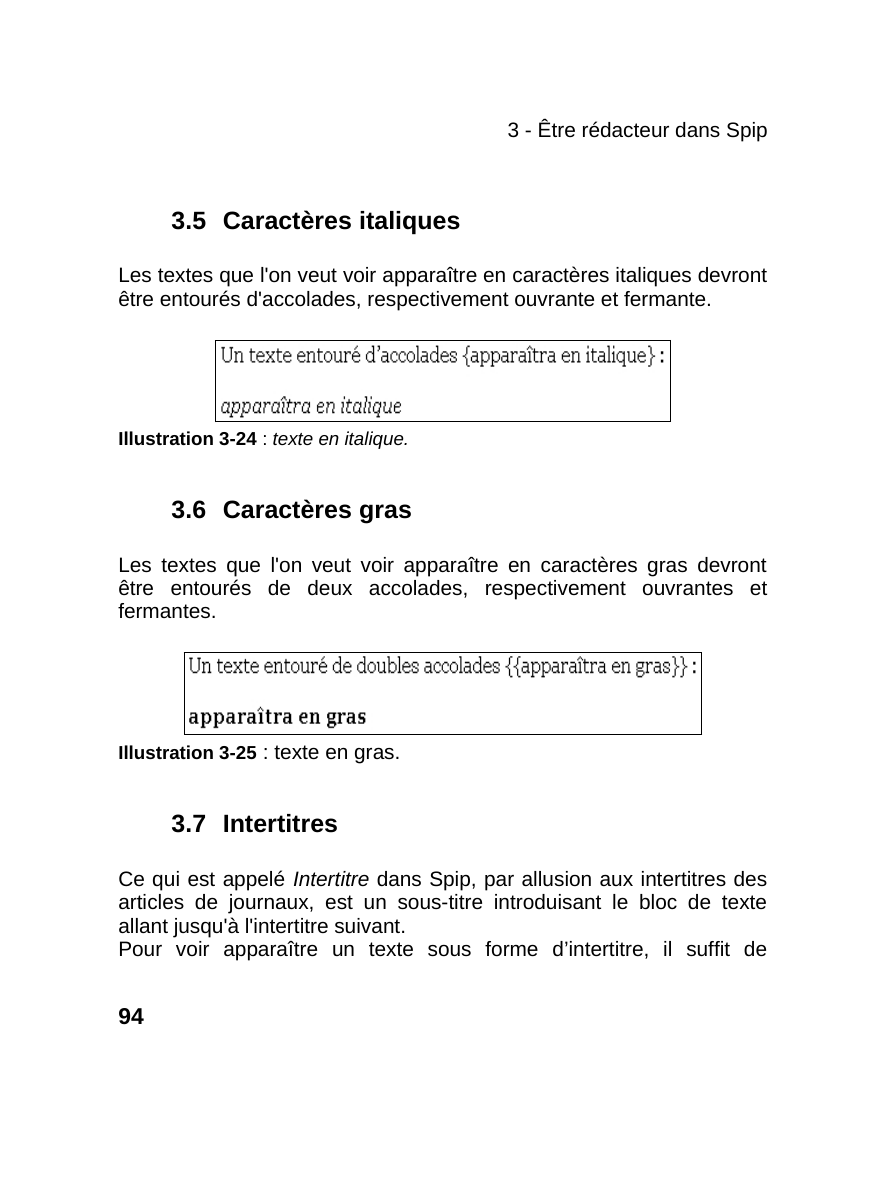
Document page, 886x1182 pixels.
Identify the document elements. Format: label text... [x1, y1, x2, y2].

list Caractères gras [171, 496, 768, 524]
text Illustration 3-24 : texte en italique. [118, 419, 768, 449]
text Pour voir apparaître un texte sous forme d’intertitre, il suffit de [118, 937, 768, 961]
text Ce qui est appelé Intertitre dans Spip, par allusion aux intertitres des articles de journaux, est un sous-titre introduisant le bloc de texte allant jusqu'à l'intertitre suivant. [118, 868, 768, 937]
picture [218, 343, 668, 419]
list Intertitres [171, 810, 768, 838]
list Caractères italiques [171, 207, 768, 234]
text Les textes que l'on veut voir apparaître en caractères italiques devront être entourés d'accolades, respectivement ouvrante et fermante. [118, 264, 768, 311]
text Les textes que l'on veut voir apparaître en caractères gras devront être entourés de deux accolades, respectivement ouvrantes et fermantes. [118, 553, 768, 623]
text Illustration 3-25 : texte en gras. [118, 731, 768, 764]
picture [187, 656, 699, 731]
